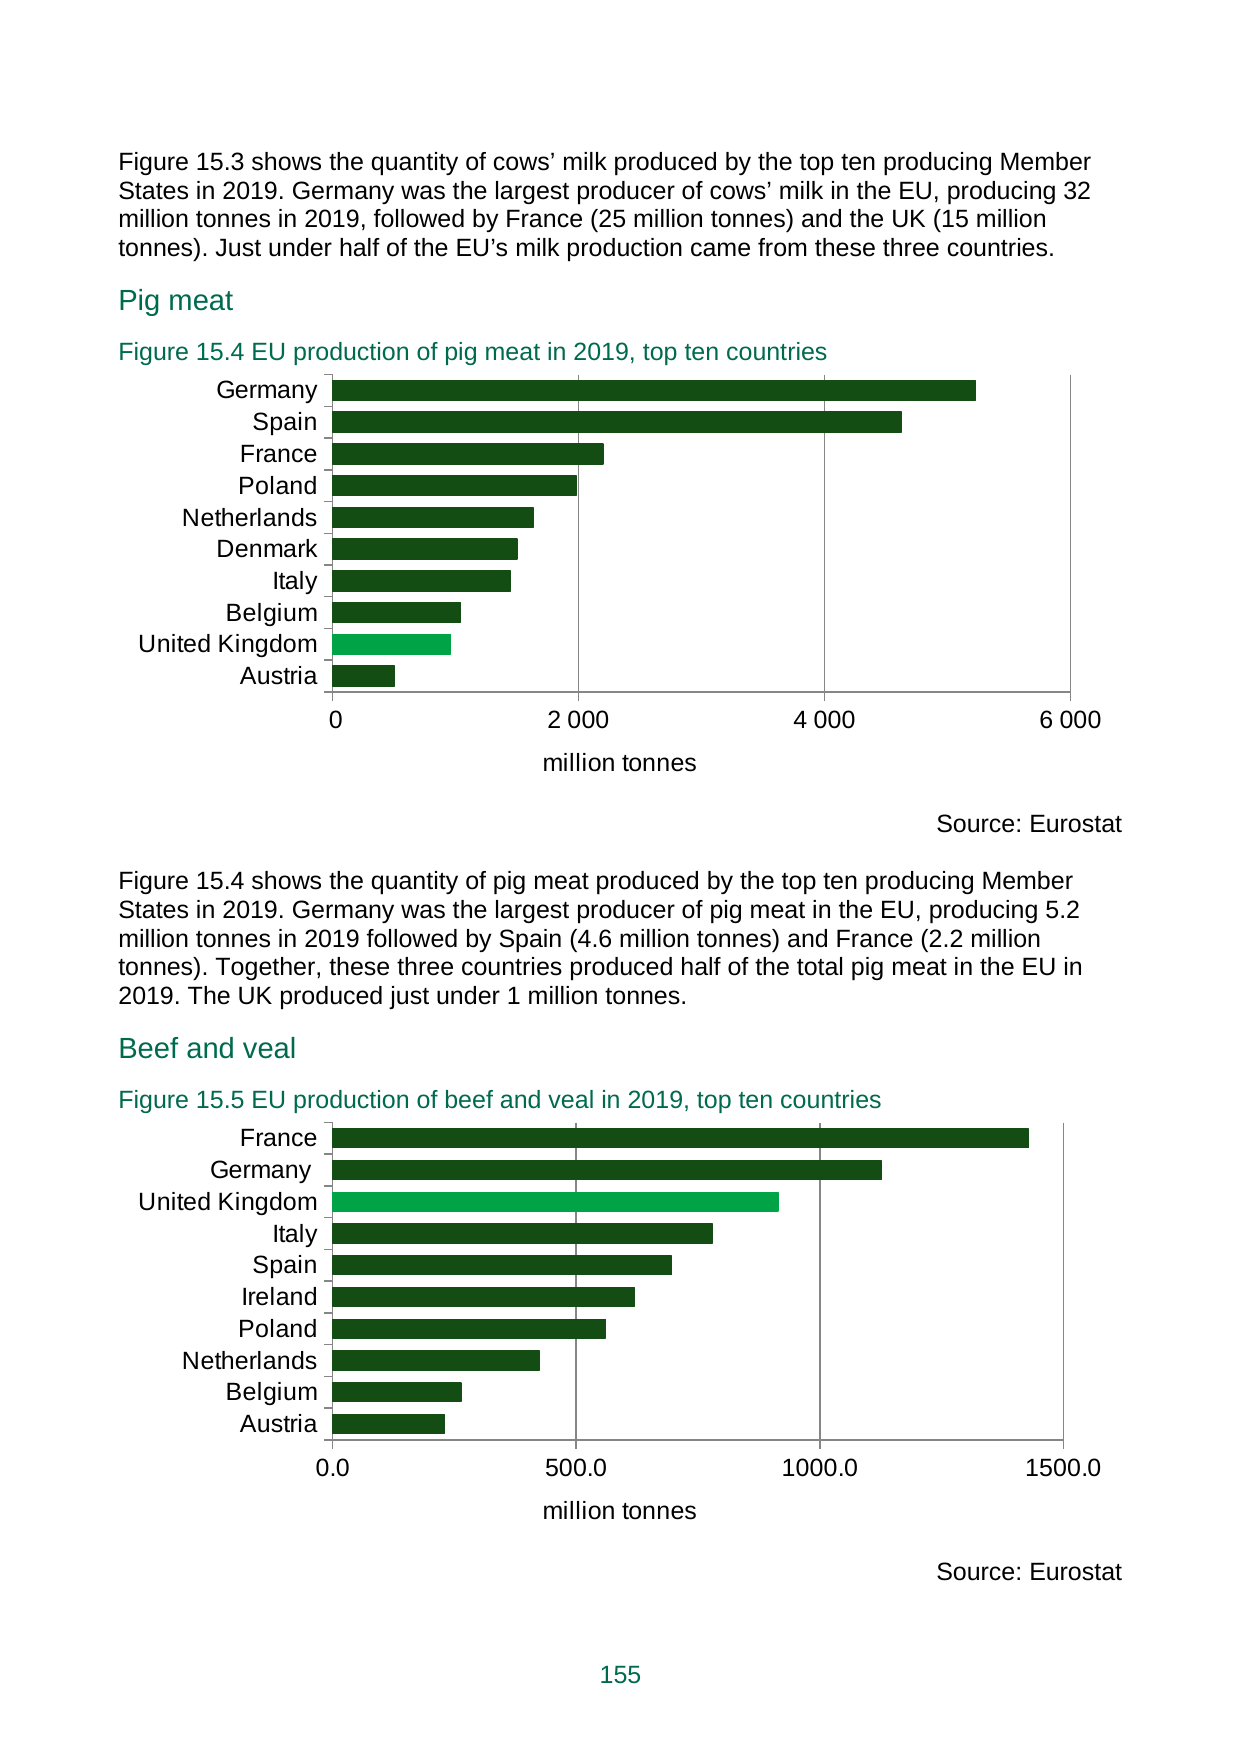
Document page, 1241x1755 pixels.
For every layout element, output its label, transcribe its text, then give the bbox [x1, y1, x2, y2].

subtitle Figure 15.4 EU production of pig meat in 2019, top ten countries [118, 337, 1122, 365]
subtitle Figure 15.5 EU production of beef and veal in 2019, top ten countries [118, 1085, 1122, 1113]
subtitle Pig meat [118, 283, 1122, 316]
subtitle Beef and veal [118, 1031, 1122, 1064]
text Figure 15.4 shows the quantity of pig meat produced by the top ten producing Member States in 2019. Germany was the largest producer of pig meat in the EU, producing 5.2 million tonnes in 2019 followed by Spain (4.6 million tonnes) and France (2.2 million tonnes). Together, these three countries produced half of the total pig meat in the EU in 2019. The UK produced just under 1 million tonnes. [118, 866, 1122, 1010]
text Source: Eurostat [118, 1557, 1122, 1585]
text Source: Eurostat [118, 809, 1122, 837]
text Figure 15.3 shows the quantity of cows’ milk produced by the top ten producing Member States in 2019. Germany was the largest producer of cows’ milk in the EU, producing 32 million tonnes in 2019, followed by France (25 million tonnes) and the UK (15 million tonnes). Just under half of the EU’s milk production came from these three countries. [118, 147, 1122, 262]
